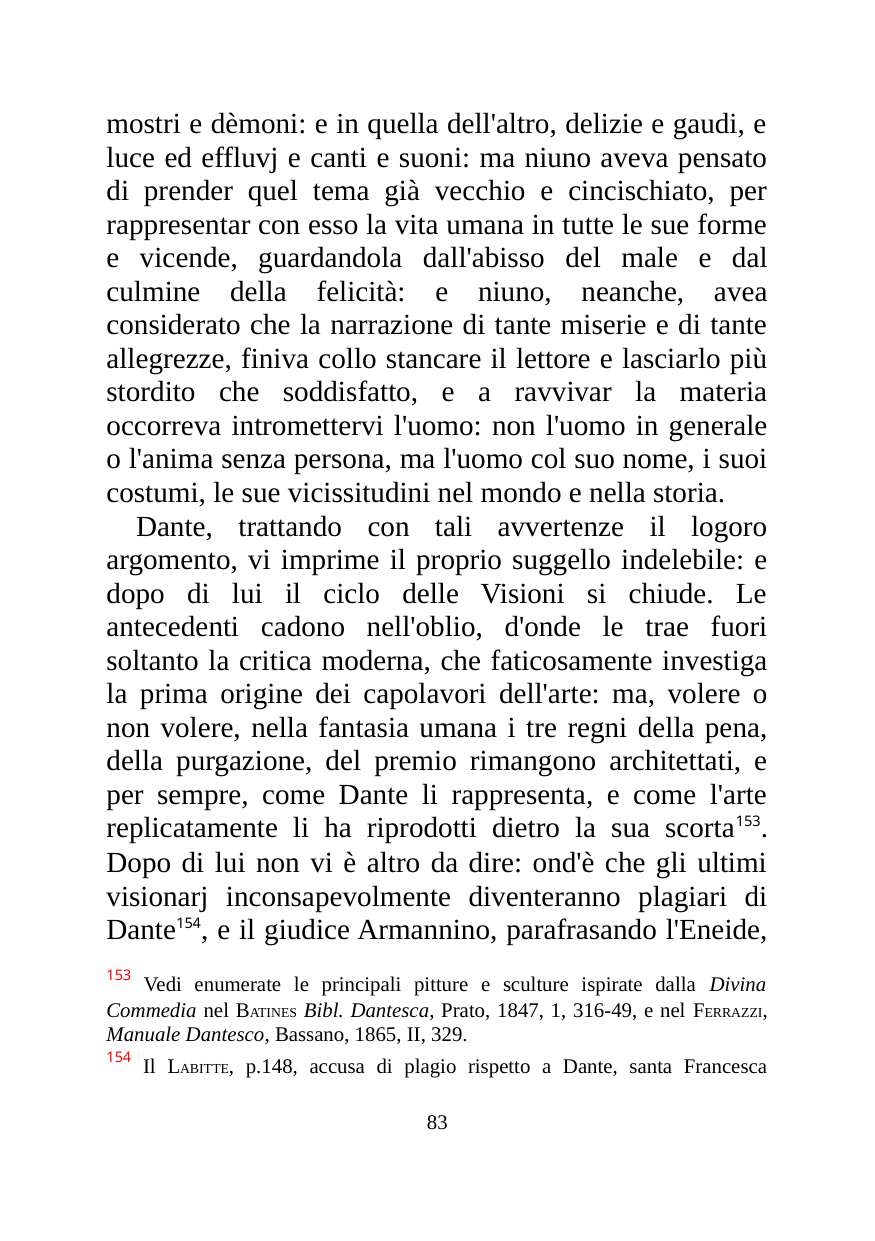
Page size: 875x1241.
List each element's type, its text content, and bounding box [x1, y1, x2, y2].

text Il Labitte, p.148, accusa di plagio rispetto a Dante, santa Francesca [106, 1046, 768, 1080]
text mostri e dèmoni: e in quella dell'altro, delizie e gaudi, e luce ed effluvj e canti e suoni: ma niuno aveva pensato di prender quel tema già vecchio e cincischiato, per rappresentar con esso la vita umana in tutte le sue forme e vicende, guardandola dall'abisso del male e dal culmine della felicità: e niuno, neanche, avea considerato che la narrazione di tante miserie e di tante allegrezze, finiva collo stancare il lettore e lasciarlo più stordito che soddisfatto, e a ravvivar la materia occorreva intromettervi l'uomo: non l'uomo in generale o l'anima senza persona, ma l'uomo col suo nome, i suoi costumi, le sue vicissitudini nel mondo e nella storia. [106, 106, 768, 509]
text Vedi enumerate le principali pitture e sculture ispirate dalla Divina Commedia nel Batines Bibl. Dantesca, Prato, 1847, 1, 316-49, e nel Ferrazzi, Manuale Dantesco, Bassano, 1865, II, 329. [106, 964, 768, 1046]
text Dante, trattando con tali avvertenze il logoro argomento, vi imprime il proprio suggello indelebile: e dopo di lui il ciclo delle Visioni si chiude. Le antecedenti cadono nell'oblio, d'onde le trae fuori soltanto la critica moderna, che faticosamente investiga la prima origine dei capolavori dell'arte: ma, volere o non volere, nella fantasia umana i tre regni della pena, della purgazione, del premio rimangono architettati, e per sempre, come Dante li rappresenta, e come l'arte replicatamente li ha riprodotti dietro la sua scorta. Dopo di lui non vi è altro da dire: ond'è che gli ultimi visionarj inconsapevolmente diventeranno plagiari di Dante, e il giudice Armannino, parafrasando l'Eneide, [106, 509, 768, 947]
